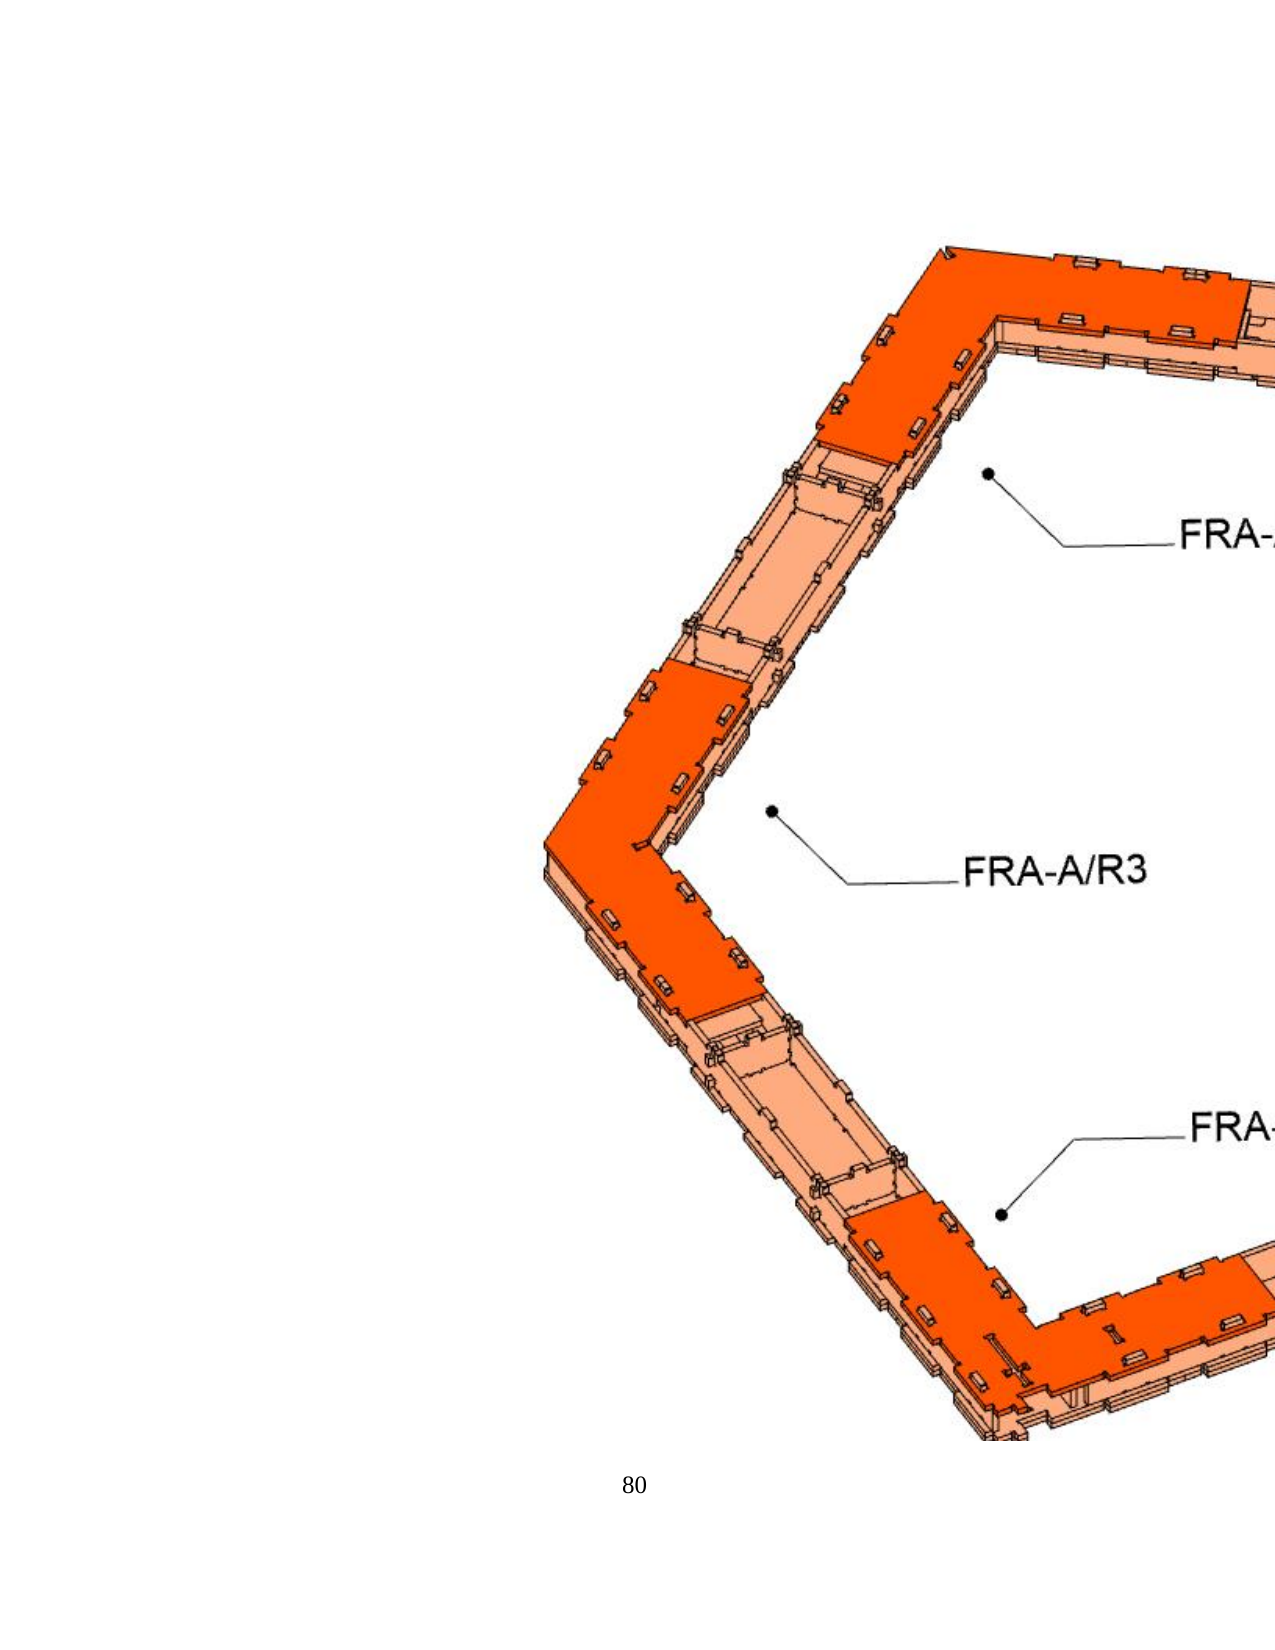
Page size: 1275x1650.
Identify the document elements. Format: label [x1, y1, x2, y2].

picture [150, 150, 1275, 1441]
